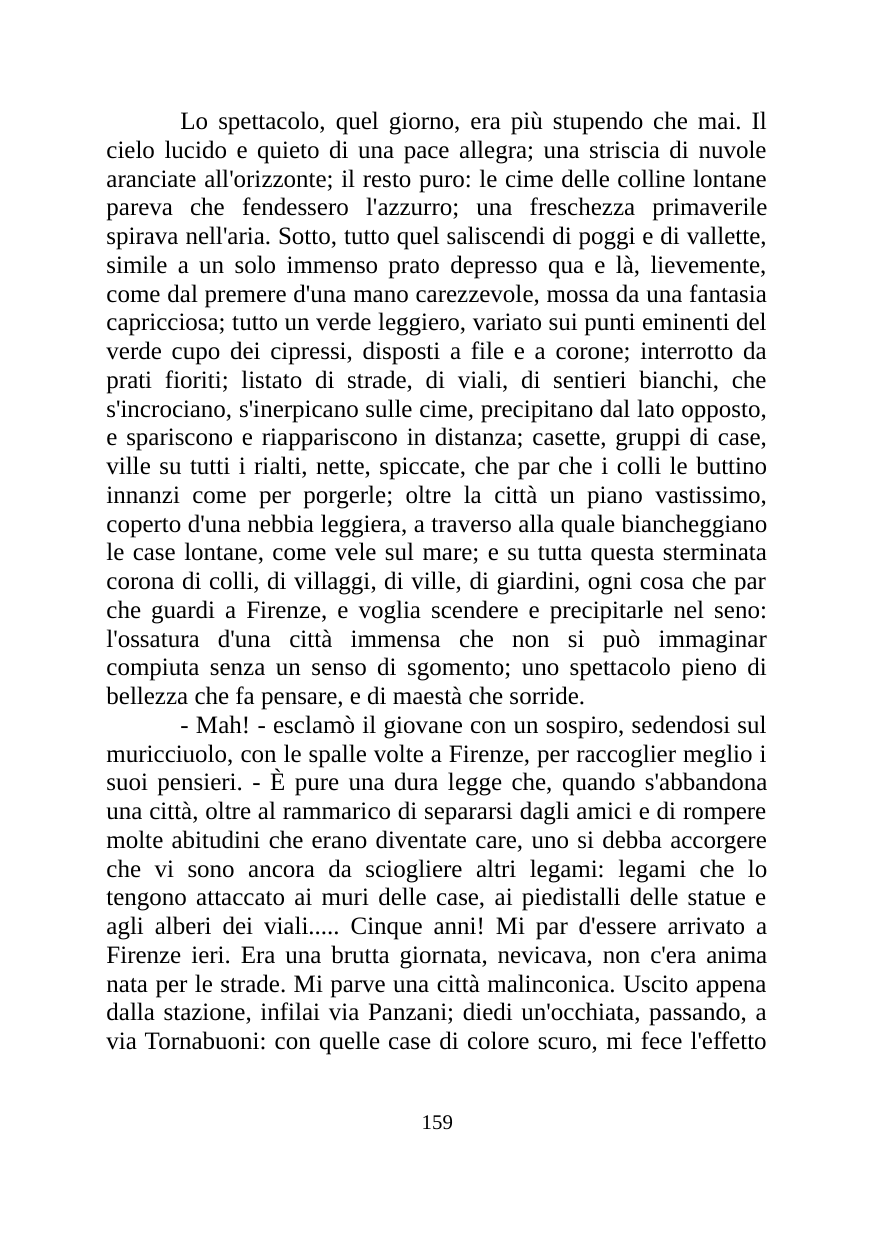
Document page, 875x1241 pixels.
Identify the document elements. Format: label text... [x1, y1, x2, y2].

text - Mah! - esclamò il giovane con un sospiro, sedendosi sul muricciuolo, con le spalle volte a Firenze, per raccoglier meglio i suoi pensieri. - È pure una dura legge che, quando s'abbandona una città, oltre al rammarico di separarsi dagli amici e di rompere molte abitudini che erano diventate care, uno si debba accorgere che vi sono ancora da sciogliere altri legami: legami che lo tengono attaccato ai muri delle case, ai piedistalli delle statue e agli alberi dei viali..... Cinque anni! Mi par d'essere arrivato a Firenze ieri. Era una brutta giornata, nevicava, non c'era anima nata per le strade. Mi parve una città malinconica. Uscito appena dalla stazione, infilai via Panzani; diedi un'occhiata, passando, a via Tornabuoni: con quelle case di colore scuro, mi fece l'effetto [106, 710, 768, 1055]
text Lo spettacolo, quel giorno, era più stupendo che mai. Il cielo lucido e quieto di una pace allegra; una striscia di nuvole aranciate all'orizzonte; il resto puro: le cime delle colline lontane pareva che fendessero l'azzurro; una freschezza primaverile spirava nell'aria. Sotto, tutto quel saliscendi di poggi e di vallette, simile a un solo immenso prato depresso qua e là, lievemente, come dal premere d'una mano carezzevole, mossa da una fantasia capricciosa; tutto un verde leggiero, variato sui punti eminenti del verde cupo dei cipressi, disposti a file e a corone; interrotto da prati fioriti; listato di strade, di viali, di sentieri bianchi, che s'incrociano, s'inerpicano sulle cime, precipitano dal lato opposto, e spariscono e riappariscono in distanza; casette, gruppi di case, ville su tutti i rialti, nette, spiccate, che par che i colli le buttino innanzi come per porgerle; oltre la città un piano vastissimo, coperto d'una nebbia leggiera, a traverso alla quale biancheggiano le case lontane, come vele sul mare; e su tutta questa sterminata corona di colli, di villaggi, di ville, di giardini, ogni cosa che par che guardi a Firenze, e voglia scendere e precipitarle nel seno: l'ossatura d'una città immensa che non si può immaginar compiuta senza un senso di sgomento; uno spettacolo pieno di bellezza che fa pensare, e di maestà che sorride. [106, 106, 768, 710]
